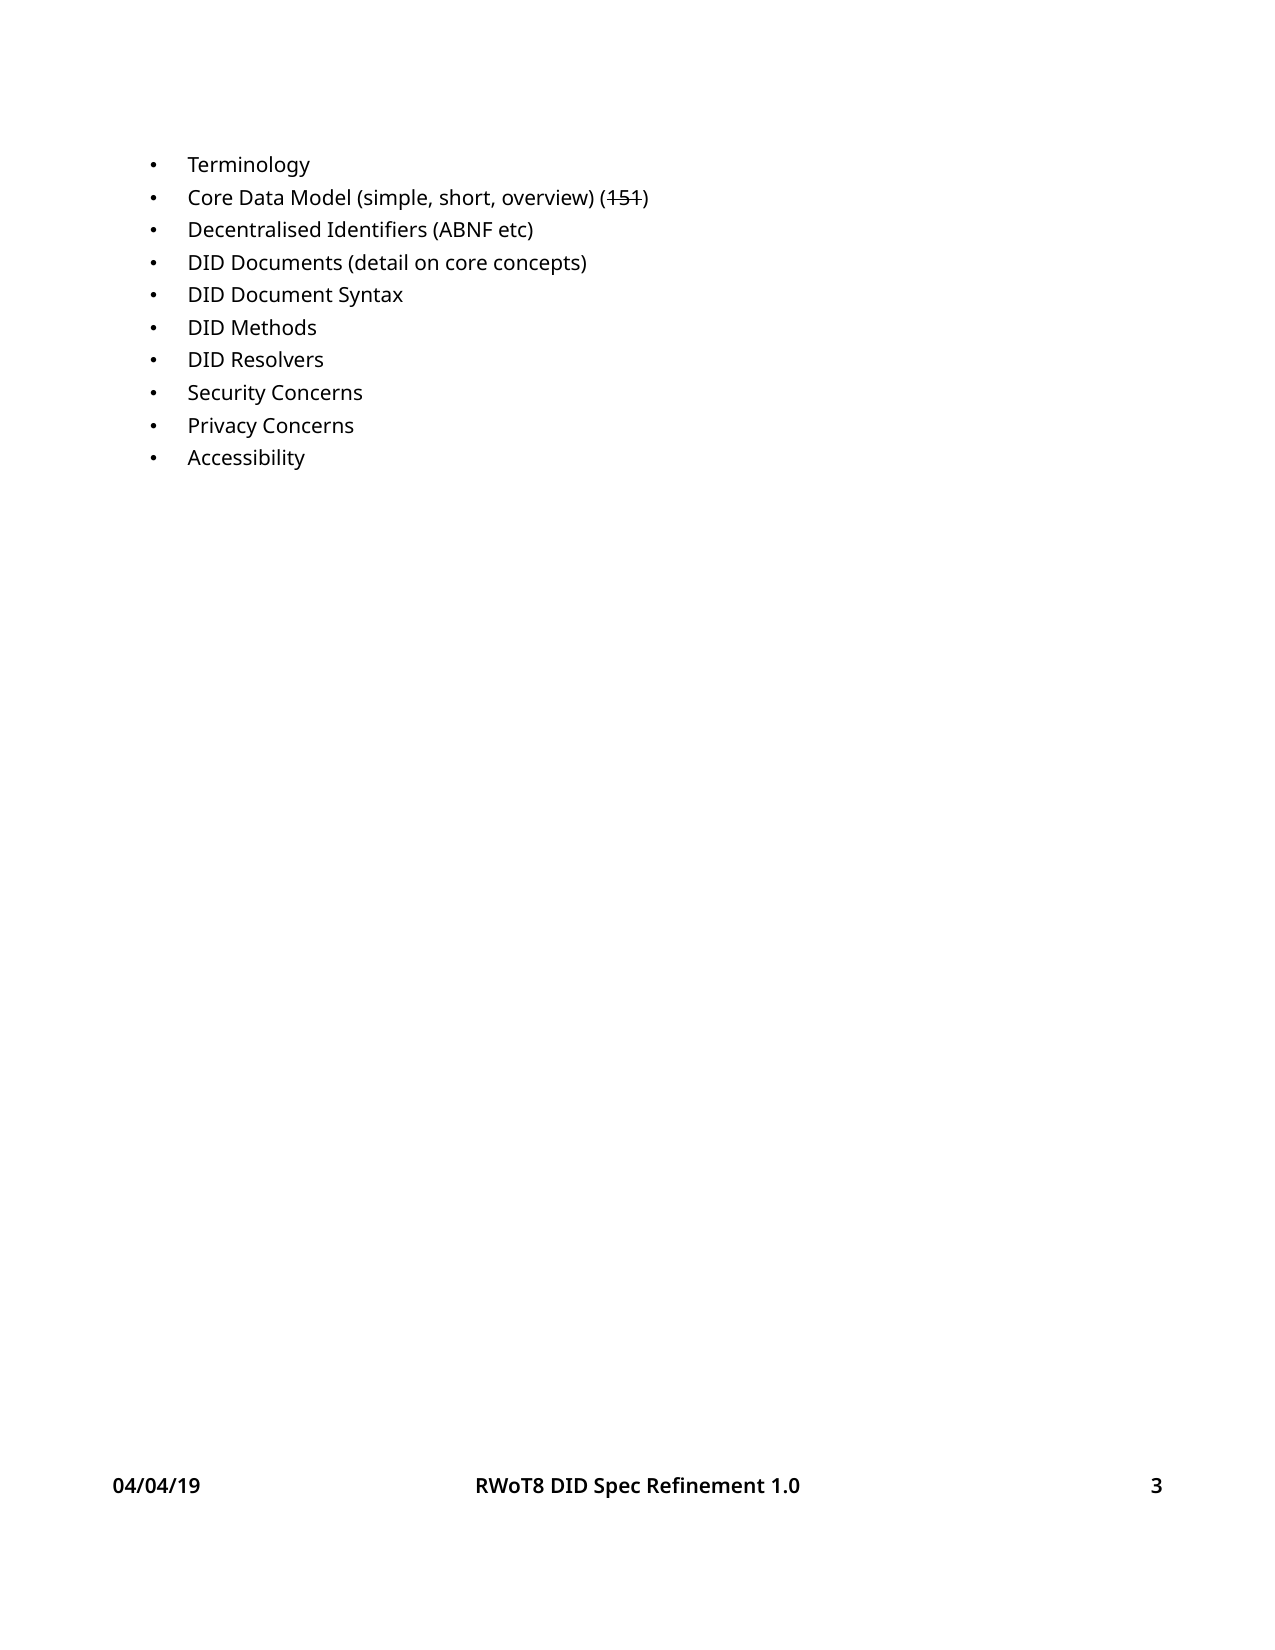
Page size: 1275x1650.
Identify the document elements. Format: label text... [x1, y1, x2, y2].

list Privacy Concerns [150, 411, 1162, 439]
list Security Concerns [150, 378, 1162, 407]
list Terminology [150, 150, 1162, 178]
list Core Data Model (simple, short, overview) (151) [150, 183, 1162, 211]
list DID Methods [150, 313, 1162, 341]
list DID Resolvers [150, 346, 1162, 374]
list Decentralised Identifiers (ABNF etc) [150, 215, 1162, 244]
list DID Documents (detail on core concepts) [150, 248, 1162, 276]
list DID Document Syntax [150, 280, 1162, 309]
list Accessibility [150, 443, 1162, 472]
